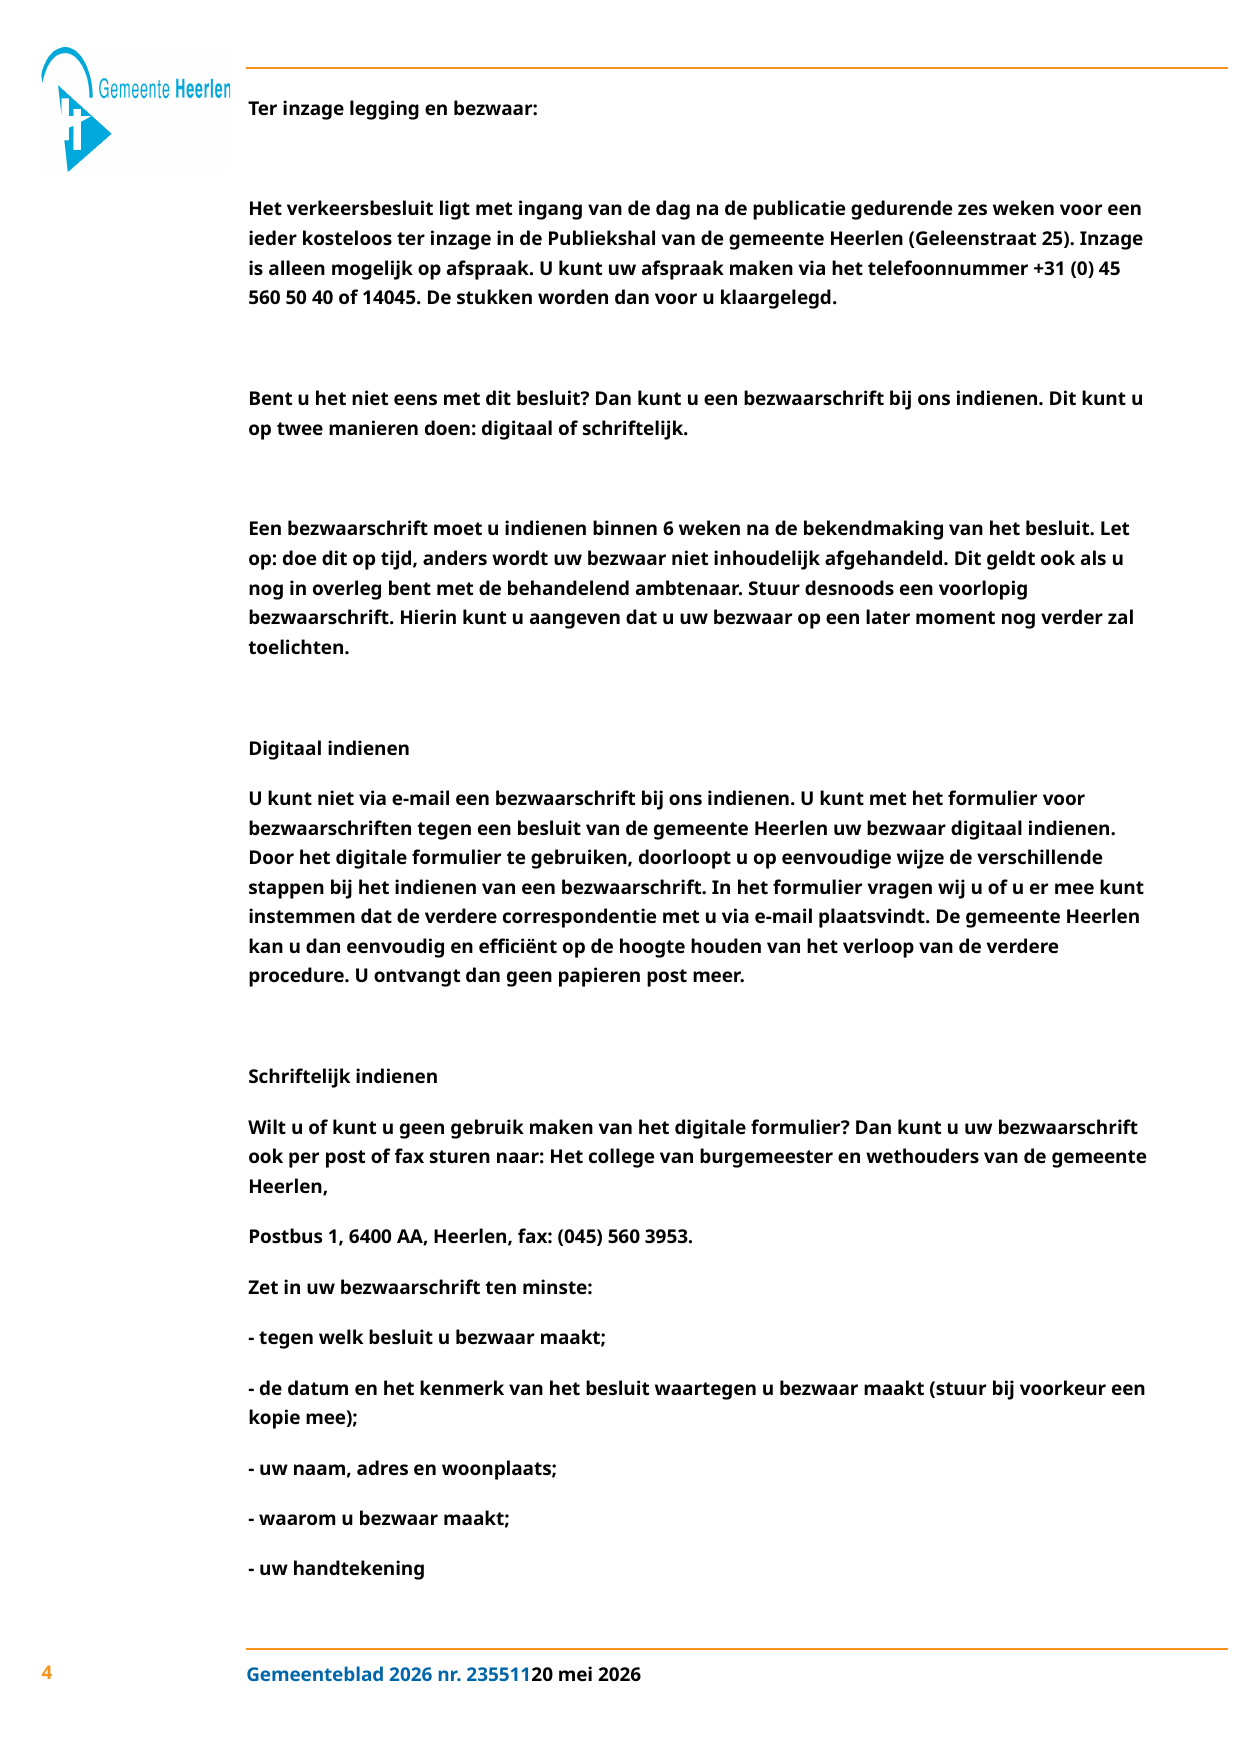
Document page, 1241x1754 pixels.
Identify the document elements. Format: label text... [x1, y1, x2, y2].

text Ter inzage legging en bezwaar: [248, 95, 1152, 121]
text Een bezwaarschrift moet u indienen binnen 6 weken na de bekendmaking van het besluit. Let op: doe dit op tijd, anders wordt uw bezwaar niet inhoudelijk afgehandeld. Dit geldt ook als u nog in overleg bent met de behandelend ambtenaar. Stuur desnoods een voorlopig bezwaarschrift. Hierin kunt u aangeven dat u uw bezwaar op een later moment nog verder zal toelichten. [248, 516, 1152, 660]
text Schriftelijk indienen [248, 1063, 1152, 1089]
text - waarom u bezwaar maakt; [248, 1505, 1152, 1531]
picture [41, 47, 231, 172]
text Het verkeersbesluit ligt met ingang van de dag na de publicatie gedurende zes weken voor een ieder kosteloos ter inzage in de Publiekshal van de gemeente Heerlen (Geleenstraat 25). Inzage is alleen mogelijk op afspraak. U kunt uw afspraak maken via het telefoonnummer +31 (0) 45 560 50 40 of 14045. De stukken worden dan voor u klaargelegd. [248, 196, 1152, 310]
text Zet in uw bezwaarschrift ten minste: [248, 1274, 1152, 1300]
text Bent u het niet eens met dit besluit? Dan kunt u een bezwaarschrift bij ons indienen. Dit kunt u op twee manieren doen: digitaal of schriftelijk. [248, 385, 1152, 441]
text Digitaal indienen [248, 735, 1152, 761]
text - tegen welk besluit u bezwaar maakt; [248, 1324, 1152, 1350]
text U kunt niet via e-mail een bezwaarschrift bij ons indienen. U kunt met het formulier voor bezwaarschriften tegen een besluit van de gemeente Heerlen uw bezwaar digitaal indienen. Door het digitale formulier te gebruiken, doorloopt u op eenvoudige wijze de verschillende stappen bij het indienen van een bezwaarschrift. In het formulier vragen wij u of u er mee kunt instemmen dat de verdere correspondentie met u via e-mail plaatsvindt. De gemeente Heerlen kan u dan eenvoudig en efficiënt op de hoogte houden van het verloop van de verdere procedure. U ontvangt dan geen papieren post meer. [248, 785, 1152, 988]
text Postbus 1, 6400 AA, Heerlen, fax: (045) 560 3953. [248, 1223, 1152, 1249]
text - de datum en het kenmerk van het besluit waartegen u bezwaar maakt (stuur bij voorkeur een kopie mee); [248, 1375, 1152, 1430]
text - uw naam, adres en woonplaats; [248, 1455, 1152, 1481]
picture [41, 47, 59, 70]
text - uw handtekening [248, 1556, 1152, 1581]
text Wilt u of kunt u geen gebruik maken van het digitale formulier? Dan kunt u uw bezwaarschrift ook per post of fax sturen naar: Het college van burgemeester en wethouders van de gemeente Heerlen, [248, 1114, 1152, 1199]
